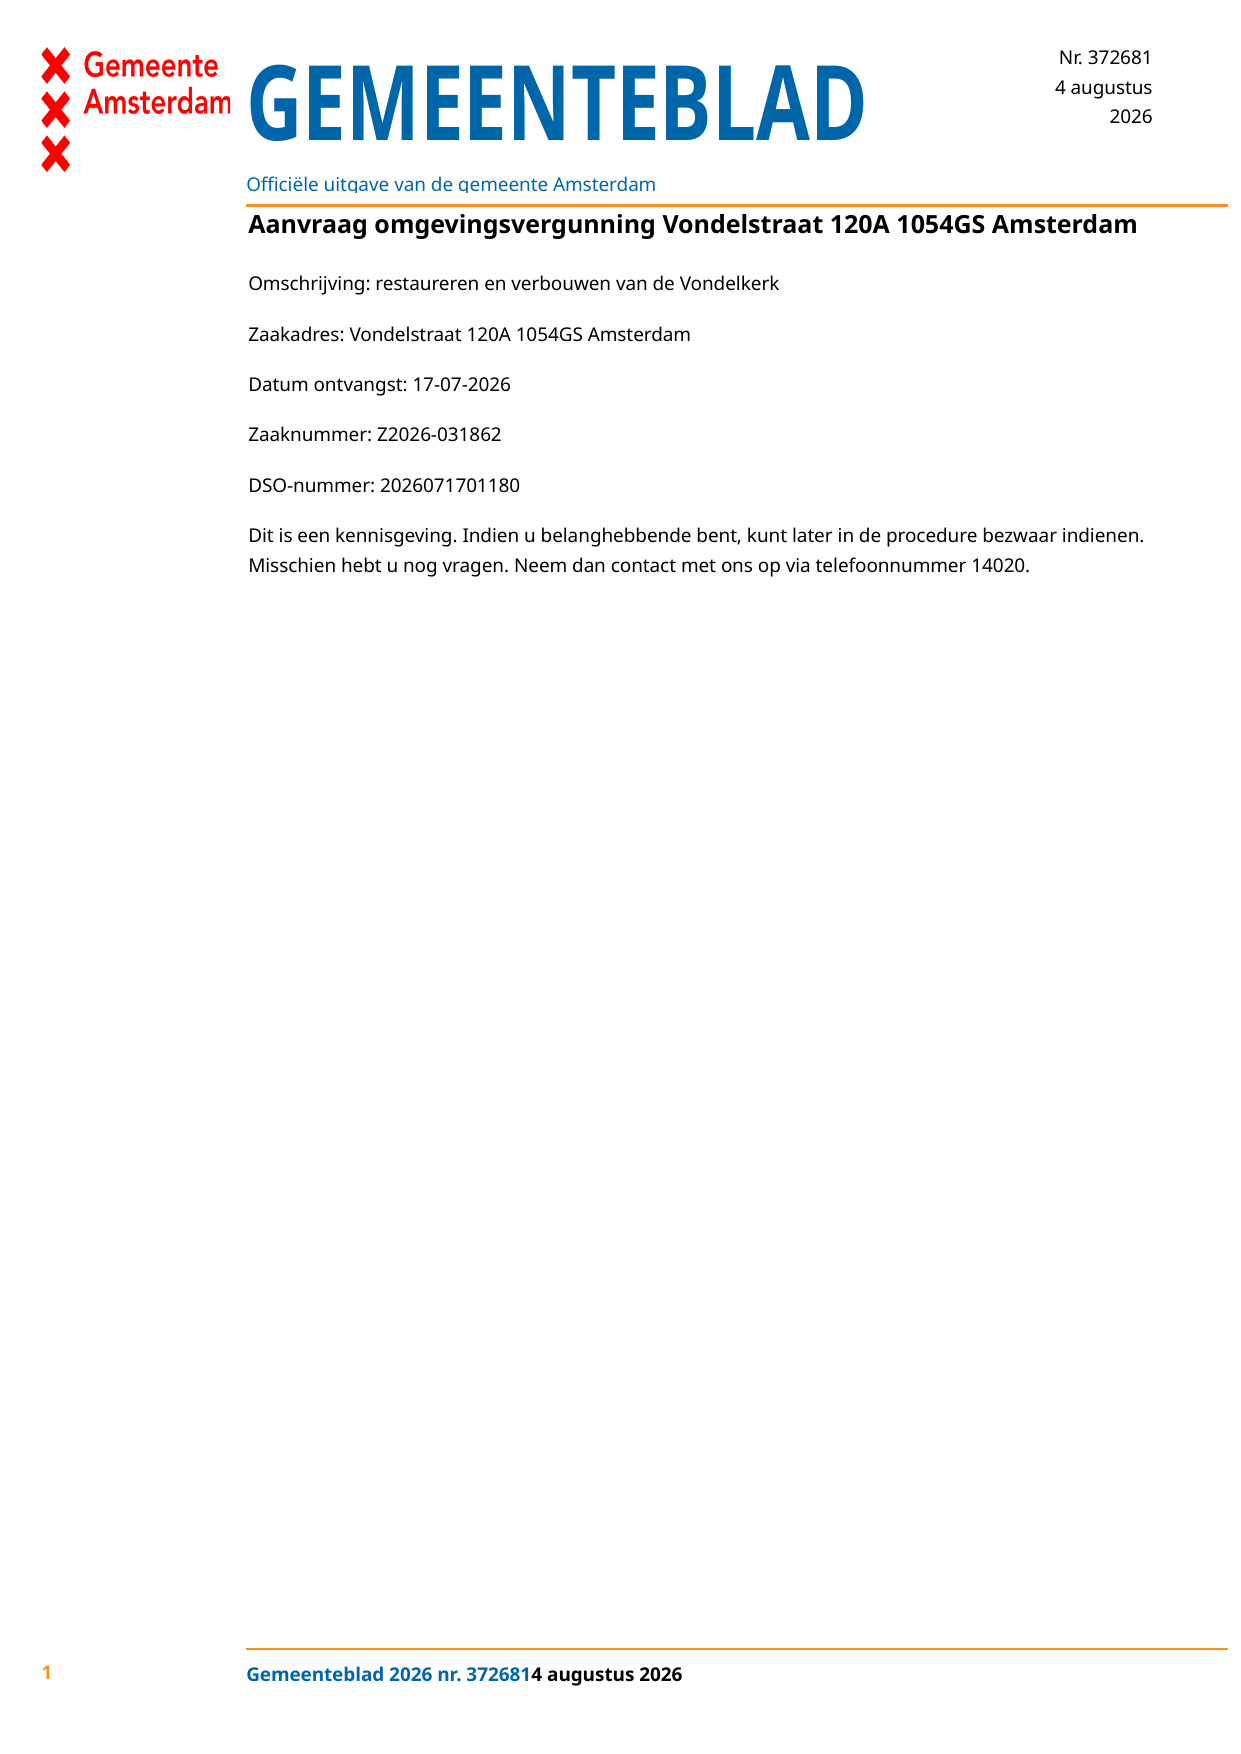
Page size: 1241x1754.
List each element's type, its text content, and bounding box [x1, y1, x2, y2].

text Dit is een kennisgeving. Indien u belanghebbende bent, kunt later in de procedure bezwaar indienen. Misschien hebt u nog vragen. Neem dan contact met ons op via telefoonnummer 14020. [248, 522, 1152, 578]
picture [41, 47, 231, 172]
text Omschrijving: restaureren en verbouwen van de Vondelkerk [248, 270, 1152, 296]
text Aanvraag omgevingsvergunning Vondelstraat 120A 1054GS Amsterdam [248, 207, 1152, 241]
text Zaaknummer: Z2026-031862 [248, 422, 1152, 447]
text Datum ontvangst: 17-07-2026 [248, 371, 1152, 397]
text Zaakadres: Vondelstraat 120A 1054GS Amsterdam [248, 321, 1152, 346]
text DSO-nummer: 2026071701180 [248, 472, 1152, 498]
